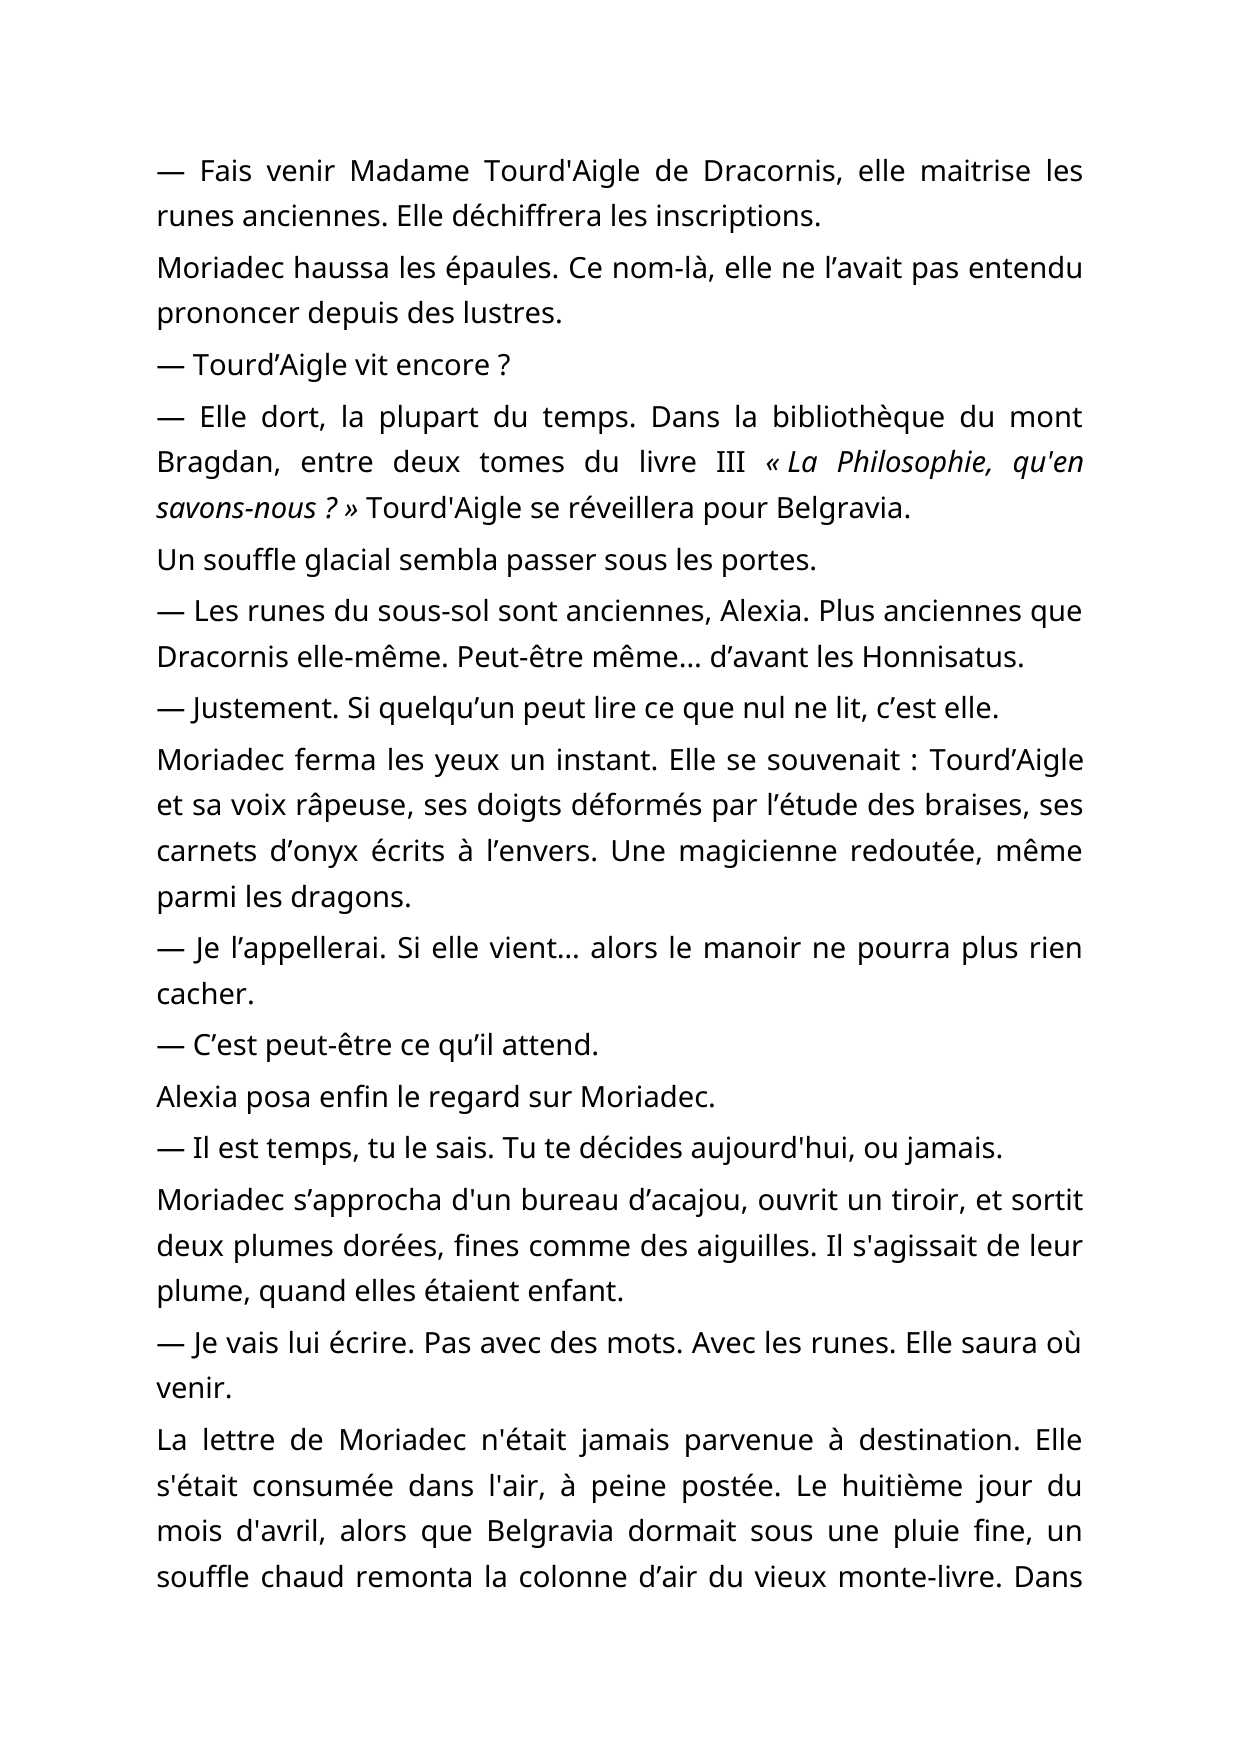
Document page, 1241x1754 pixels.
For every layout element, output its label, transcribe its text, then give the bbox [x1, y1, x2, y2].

text Moriadec haussa les épaules. Ce nom-là, elle ne l’avait pas entendu prononcer depuis des lustres. [156, 247, 1084, 332]
text — Il est temps, tu le sais. Tu te décides aujourd'hui, ou jamais. [156, 1128, 1084, 1167]
text — C’est peut-être ce qu’il attend. [156, 1025, 1084, 1064]
text — Justement. Si quelqu’un peut lire ce que nul ne lit, c’est elle. [156, 687, 1084, 727]
text Alexia posa enfin le regard sur Moriadec. [156, 1076, 1084, 1116]
text — Je l’appellerai. Si elle vient… alors le manoir ne pourra plus rien cacher. [156, 927, 1084, 1013]
text — Fais venir Madame Tourd'Aigle de Dracornis, elle maitrise les runes anciennes. Elle déchiffrera les inscriptions. [156, 150, 1084, 235]
text La lettre de Moriadec n'était jamais parvenue à destination. Elle s'était consumée dans l'air, à peine postée. Le huitième jour du mois d'avril, alors que Belgravia dormait sous une pluie fine, un souffle chaud remonta la colonne d’air du vieux monte-livre. Dans [156, 1419, 1084, 1596]
text — Les runes du sous-sol sont anciennes, Alexia. Plus anciennes que Dracornis elle-même. Peut-être même… d’avant les Honnisatus. [156, 590, 1084, 676]
text — Tourd’Aigle vit encore ? [156, 344, 1084, 384]
text — Elle dort, la plupart du temps. Dans la bibliothèque du mont Bragdan, entre deux tomes du livre III « La Philosophie, qu'en savons-nous ? » Tourd'Aigle se réveillera pour Belgravia. [156, 396, 1084, 527]
text Moriadec ferma les yeux un instant. Elle se souvenait : Tourd’Aigle et sa voix râpeuse, ses doigts déformés par l’étude des braises, ses carnets d’onyx écrits à l’envers. Une magicienne redoutée, même parmi les dragons. [156, 739, 1084, 916]
text Moriadec s’approcha d'un bureau d’acajou, ouvrit un tiroir, et sortit deux plumes dorées, fines comme des aiguilles. Il s'agissait de leur plume, quand elles étaient enfant. [156, 1179, 1084, 1310]
text — Je vais lui écrire. Pas avec des mots. Avec les runes. Elle saura où venir. [156, 1322, 1084, 1407]
text Un souffle glacial sembla passer sous les portes. [156, 539, 1084, 578]
